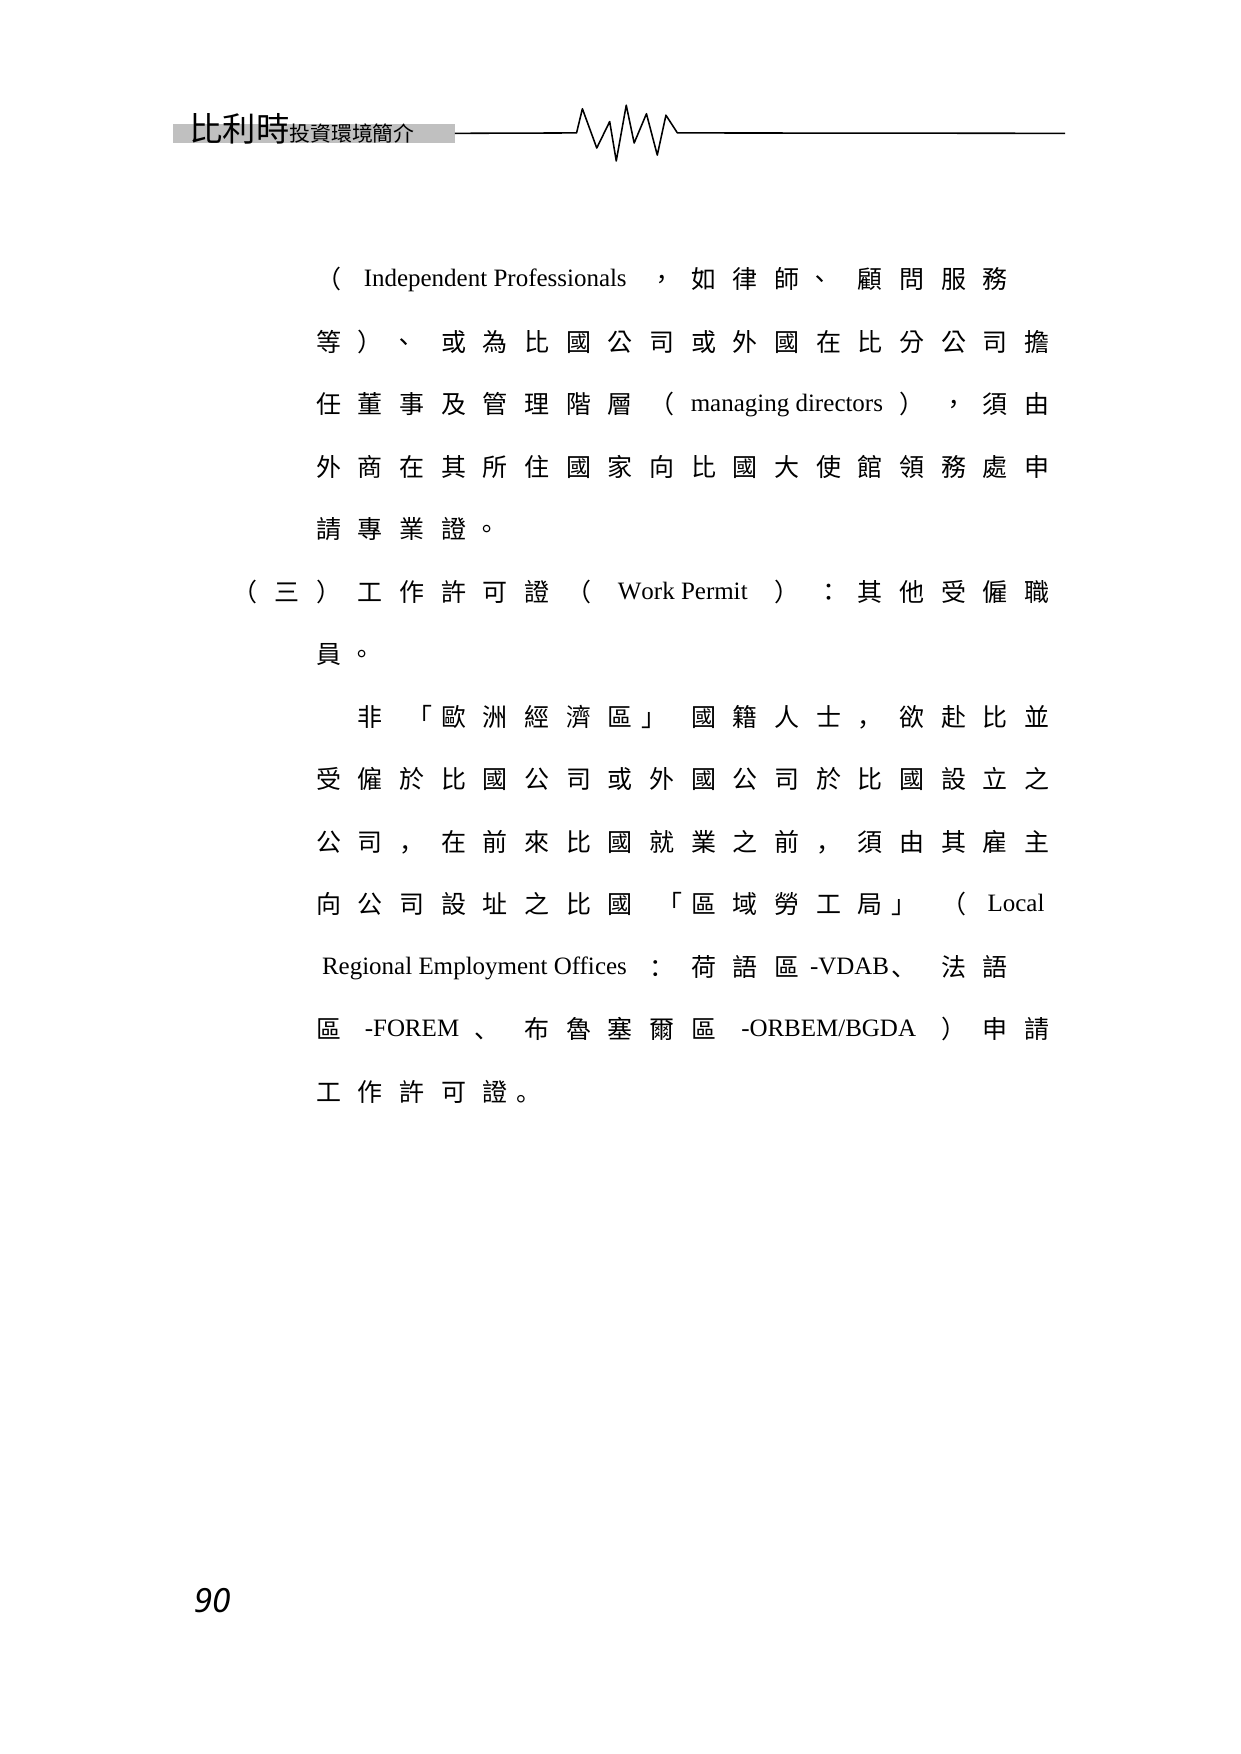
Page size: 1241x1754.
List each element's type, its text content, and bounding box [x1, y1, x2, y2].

text （三）工作許可證（Work Permit）：其他受僱職員。 [207, 549, 1058, 674]
text （Independent Professionals，如律師、顧問服務等）、或為比國公司或外國在比分公司擔任董事及管理階層（managing directors），須由外商在其所住國家向比國大使館領務處申請專業證。 [281, 236, 1058, 549]
text 非「歐洲經濟區」國籍人士，欲赴比並受僱於比國公司或外國公司於比國設立之公司，在前來比國就業之前，須由其雇主向公司設址之比國「區域勞工局」（Local Regional Employment Offices：荷語區-VDAB、法語區-FOREM、布魯塞爾區-ORBEM/BGDA）申請工作許可證。 [281, 674, 1058, 1111]
